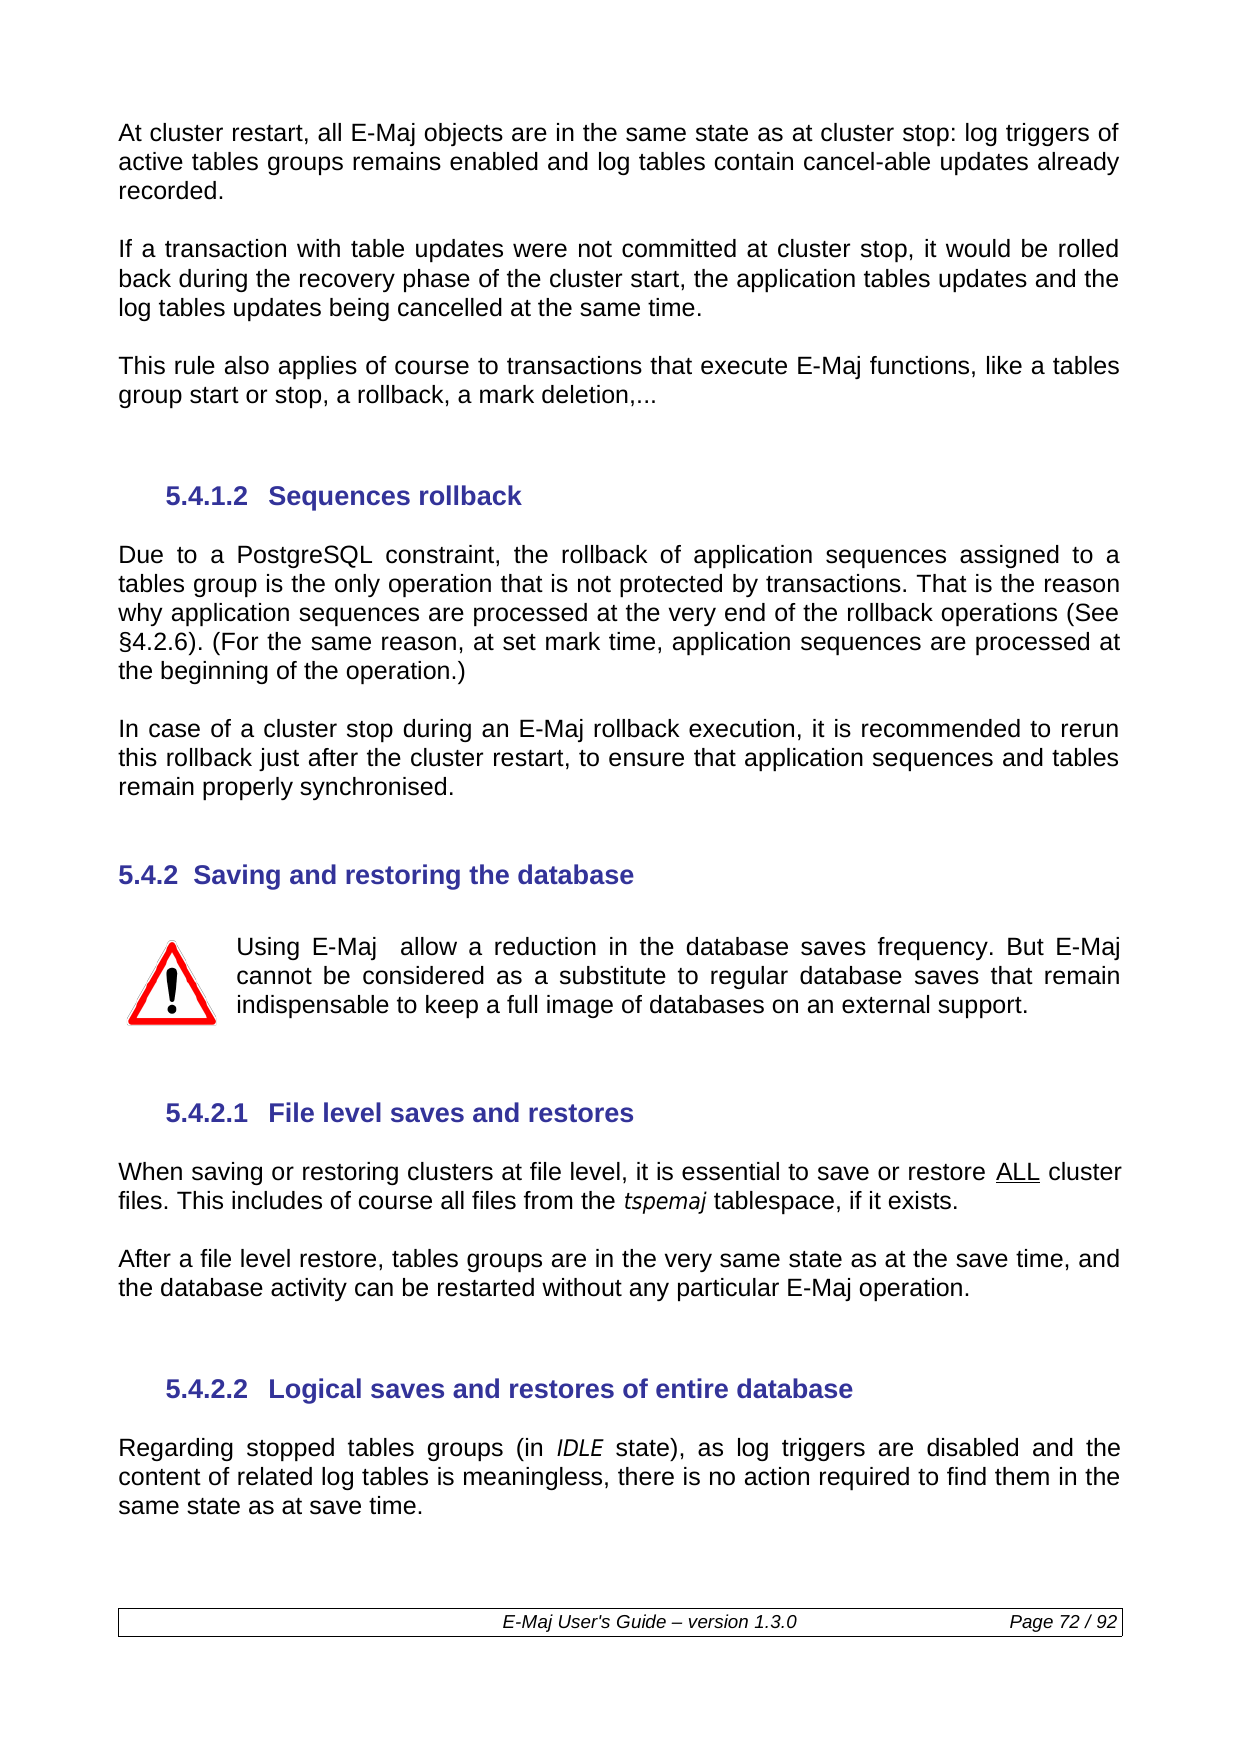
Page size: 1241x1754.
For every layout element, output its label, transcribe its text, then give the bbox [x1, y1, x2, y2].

text This rule also applies of course to transactions that execute E-Maj functions, like a tables group start or stop, a rollback, a mark deletion,... [118, 351, 1122, 409]
picture [126, 940, 217, 1026]
subtitle File level saves and restores [165, 1097, 1122, 1128]
text Due to a PostgreSQL constraint, the rollback of application sequences assigned to a tables group is the only operation that is not protected by transactions. That is the reason why application sequences are processed at the very end of the rollback operations (See §4.2.6). (For the same reason, at set mark time, application sequences are processed at the beginning of the operation.) [118, 539, 1122, 685]
text If a transaction with table updates were not committed at cluster stop, it would be rolled back during the recovery phase of the cluster start, the application tables updates and the log tables updates being cancelled at the same time. [118, 234, 1122, 322]
text After a file level restore, tables groups are in the very same state as at the save time, and the database activity can be restarted without any particular E-Maj operation. [118, 1244, 1122, 1302]
subtitle Sequences rollback [165, 479, 1122, 510]
text Using E-Maj allow a reduction in the database saves frequency. But E-Maj cannot be considered as a substitute to regular database saves that remain indispensable to keep a full image of databases on an external support. [236, 932, 1122, 1019]
subtitle Logical saves and restores of entire database [165, 1373, 1122, 1404]
subtitle Saving and restoring the database [118, 859, 1122, 890]
text When saving or restoring clusters at file level, it is essential to save or restore ALL cluster files. This includes of course all files from the tspemaj tablespace, if it exists. [118, 1157, 1122, 1215]
text At cluster restart, all E-Maj objects are in the same state as at cluster stop: log triggers of active tables groups remains enabled and log tables contain cancel-able updates already recorded. [118, 118, 1122, 205]
text Regarding stopped tables groups (in IDLE state), as log triggers are disabled and the content of related log tables is meaningless, there is no action required to find them in the same state as at save time. [118, 1433, 1122, 1520]
text In case of a cluster stop during an E-Maj rollback execution, it is recommended to rerun this rollback just after the cluster restart, to ensure that application sequences and tables remain properly synchronised. [118, 714, 1122, 801]
